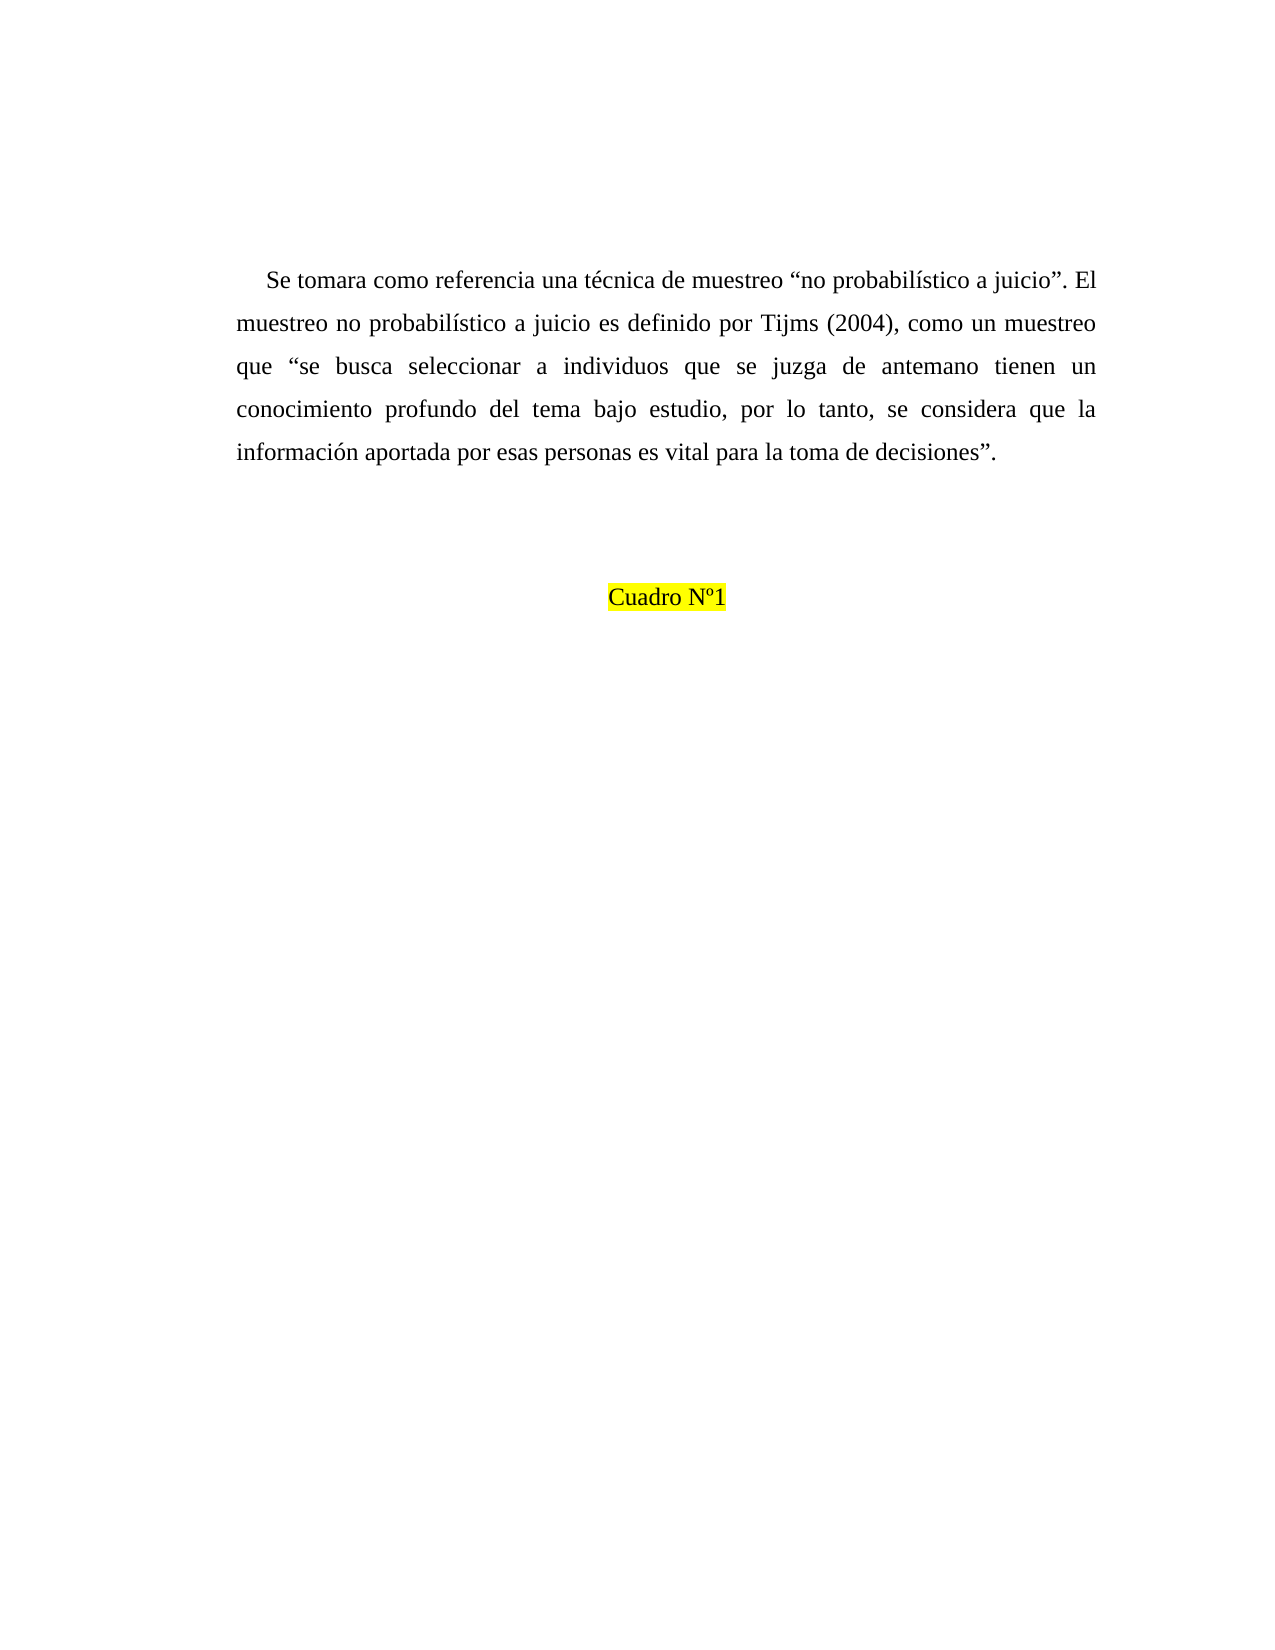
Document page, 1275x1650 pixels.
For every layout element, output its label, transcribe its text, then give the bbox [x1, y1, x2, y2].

text Se tomara como referencia una técnica de muestreo “no probabilístico a juicio”. El muestreo no probabilístico a juicio es definido por Tijms (2004), como un muestreo que “se busca seleccionar a individuos que se juzga de antemano tienen un conocimiento profundo del tema bajo estudio, por lo tanto, se considera que la información aportada por esas personas es vital para la toma de decisiones”. [236, 265, 1098, 466]
text Cuadro Nº1 [236, 582, 1098, 611]
